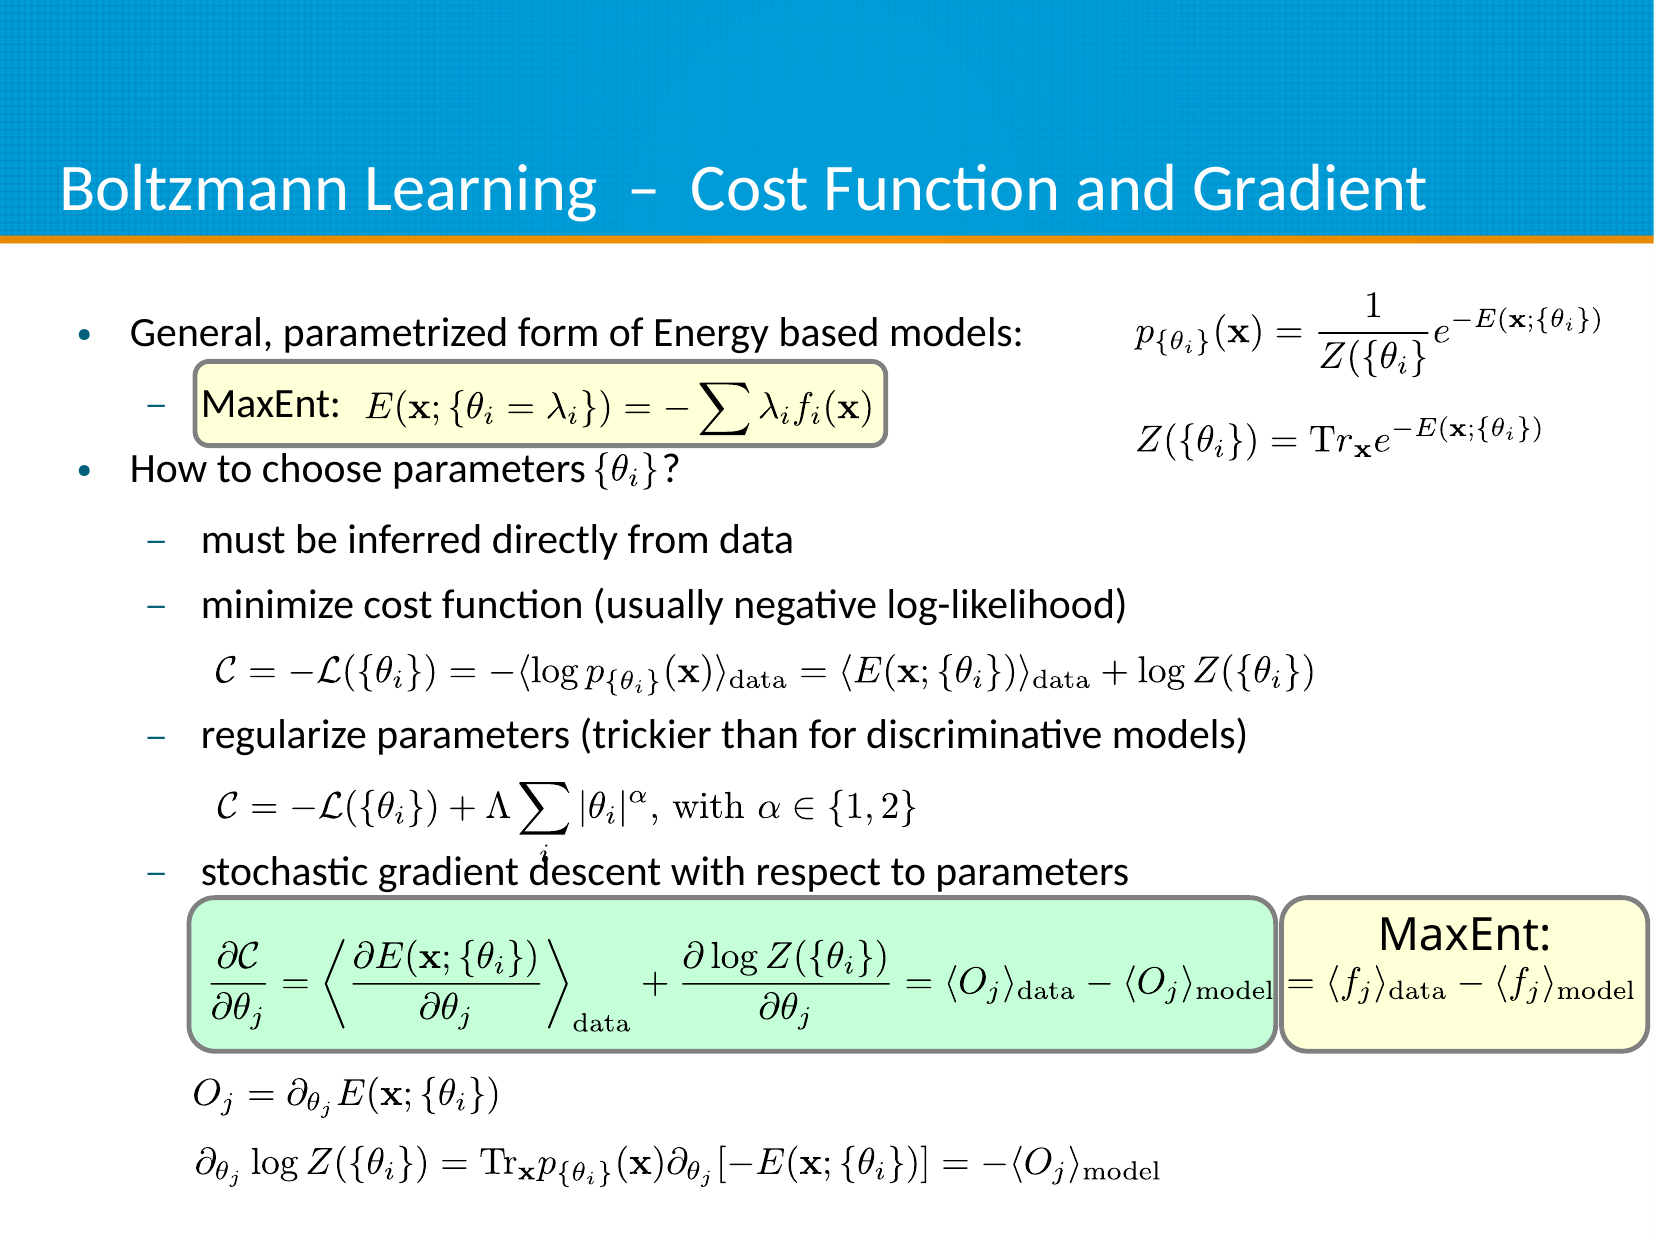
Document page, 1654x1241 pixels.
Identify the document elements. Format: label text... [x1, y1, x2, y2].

text_box [217, 778, 918, 863]
text_box [1135, 292, 1603, 378]
text_box [591, 452, 660, 490]
text_box [215, 654, 1317, 696]
text_box [194, 1145, 1161, 1188]
text_box [1134, 416, 1544, 461]
picture [0, 236, 1654, 244]
list General, parametrized form of Energy based models: MaxEnt: How to choose parameters ? must be inferred directly from data minimize cost function (usually negative log-likelihood) regularize parameters (trickier than for discriminative models) stochastic gradient descent with respect to parameters [59, 315, 1583, 1158]
text_box [363, 378, 875, 439]
text_box [210, 938, 1648, 1052]
title Boltzmann Learning – Cost Function and Gradient [59, 19, 1595, 227]
text_box [192, 1076, 501, 1118]
text_box MaxEnt: [1583, 838, 1648, 1022]
